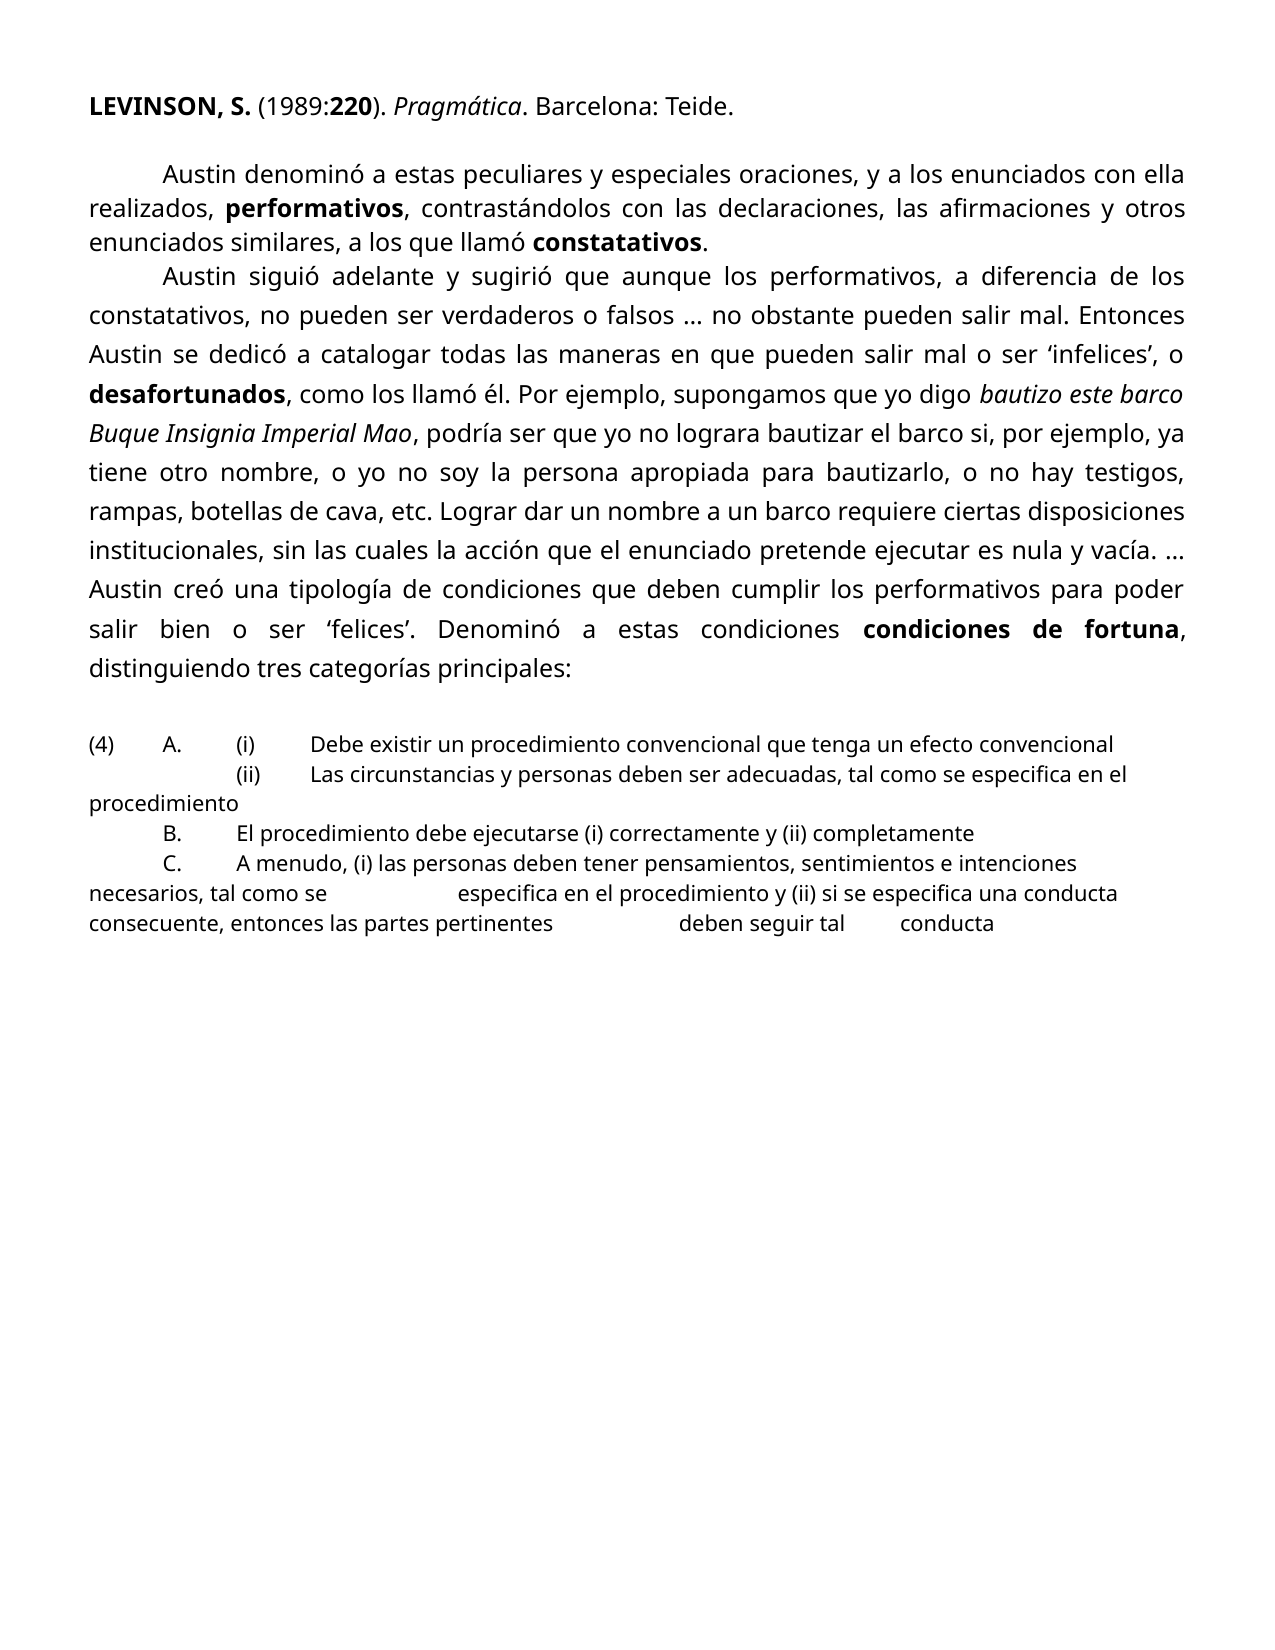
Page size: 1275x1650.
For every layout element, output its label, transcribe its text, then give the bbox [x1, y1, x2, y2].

text (4) A. (i) Debe existir un procedimiento convencional que tenga un efecto convencional [88, 729, 1186, 759]
text Austin denominó a estas peculiares y especiales oraciones, y a los enunciados con ella realizados, performativos, contrastándolos con las declaraciones, las afirmaciones y otros enunciados similares, a los que llamó constatativos. [88, 157, 1186, 259]
text C. A menudo, (i) las personas deben tener pensamientos, sentimientos e intenciones necesarios, tal como se especifica en el procedimiento y (ii) si se especifica una conducta consecuente, entonces las partes pertinentes deben seguir tal conducta [88, 848, 1186, 937]
text Austin siguió adelante y sugirió que aunque los performativos, a diferencia de los constatativos, no pueden ser verdaderos o falsos … no obstante pueden salir mal. Entonces Austin se dedicó a catalogar todas las maneras en que pueden salir mal o ser ‘infelices’, o desafortunados, como los llamó él. Por ejemplo, supongamos que yo digo bautizo este barco Buque Insignia Imperial Mao, podría ser que yo no lograra bautizar el barco si, por ejemplo, ya tiene otro nombre, o yo no soy la persona apropiada para bautizarlo, o no hay testigos, rampas, botellas de cava, etc. Lograr dar un nombre a un barco requiere ciertas disposiciones institucionales, sin las cuales la acción que el enunciado pretende ejecutar es nula y vacía. … Austin creó una tipología de condiciones que deben cumplir los performativos para poder salir bien o ser ‘felices’. Denominó a estas condiciones condiciones de fortuna, distinguiendo tres categorías principales: [88, 259, 1186, 684]
text B. El procedimiento debe ejecutarse (i) correctamente y (ii) completamente [88, 818, 1186, 848]
text (ii) Las circunstancias y personas deben ser adecuadas, tal como se especifica en el procedimiento [88, 759, 1186, 818]
text LEVINSON, S. (1989:220). Pragmática. Barcelona: Teide. [88, 88, 1186, 123]
